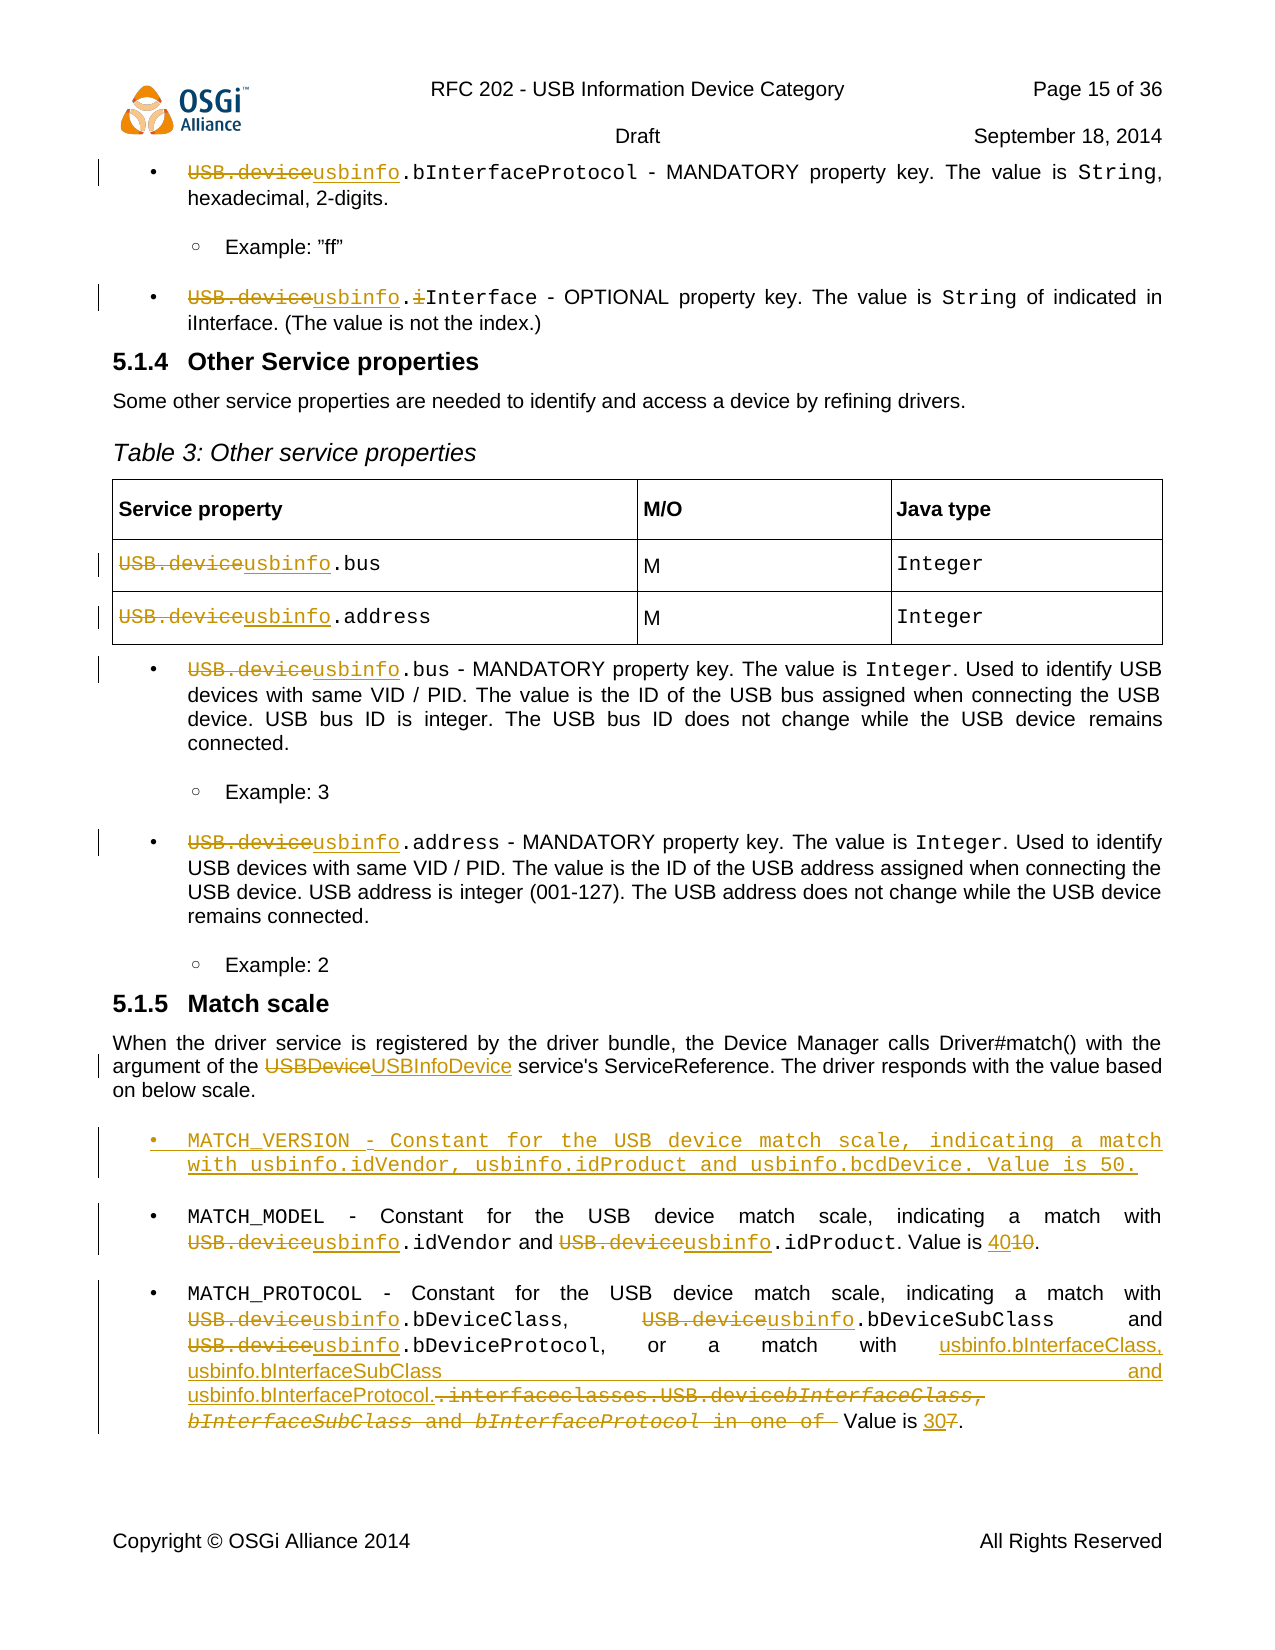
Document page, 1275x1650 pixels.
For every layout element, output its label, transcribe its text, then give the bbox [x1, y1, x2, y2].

subtitle Match scale [112, 989, 1162, 1018]
table_header Java type [892, 480, 1162, 539]
list usbinfo.address - MANDATORY property key. The value is Integer. Used to identify USB devices with same VID / PID. The value is the ID of the USB address assigned when connecting the USB device. USB address is integer (001-127). The USB address does not change while the USB device remains connected. [150, 829, 1162, 928]
list usbinfo.bInterfaceProtocol - MANDATORY property key. The value is String, hexadecimal, 2-digits. [150, 159, 1162, 210]
list MATCH_PROTOCOL - Constant for the USB device match scale, indicating a match with usbinfo.bDeviceClass, usbinfo.bDeviceSubClass and usbinfo.bDeviceProtocol, or a match with usbinfo.bInterfaceClass, usbinfo.bInterfaceSubClass and usbinfo.bInterfaceProtocol. Value is 30. [150, 1280, 1162, 1434]
table_header M/O [638, 480, 891, 539]
picture [113, 78, 257, 142]
text When the driver service is registered by the driver bundle, the Device Manager calls Driver#match() with the argument of the USBInfoDevice service's ServiceReference. The driver responds with the value based on below scale. [112, 1030, 1162, 1102]
text Table 3: Other service properties [112, 437, 1162, 466]
table_cell Integer [892, 592, 1162, 644]
table_header Service property [113, 480, 637, 539]
table_cell usbinfo.address [113, 592, 637, 644]
subtitle Other Service properties [112, 347, 1162, 376]
table_cell usbinfo.bus [113, 540, 637, 591]
list usbinfo.Interface - OPTIONAL property key. The value is String of indicated in iInterface. (The value is not the index.) [150, 284, 1162, 335]
text Some other service properties are needed to identify and access a device by refining drivers. [112, 388, 1162, 412]
list Example: 2 [187, 953, 1162, 977]
list usbinfo.bus - MANDATORY property key. The value is Integer. Used to identify USB devices with same VID / PID. The value is the ID of the USB bus assigned when connecting the USB device. USB bus ID is integer. The USB bus ID does not change while the USB device remains connected. [150, 656, 1162, 755]
list MATCH_MODEL - Constant for the USB device match scale, indicating a match with usbinfo.idVendor and usbinfo.idProduct. Value is 40. [150, 1203, 1162, 1255]
list Example: 3 [187, 780, 1162, 804]
table_cell Integer [892, 540, 1162, 591]
table_cell M [638, 592, 891, 644]
list Example: ”ff” [187, 235, 1162, 259]
list MATCH_VERSION - Constant for the USB device match scale, indicating a match with usbinfo.idVendor, usbinfo.idProduct and usbinfo.bcdDevice. Value is 50. [150, 1127, 1162, 1178]
table_cell M [638, 540, 891, 591]
